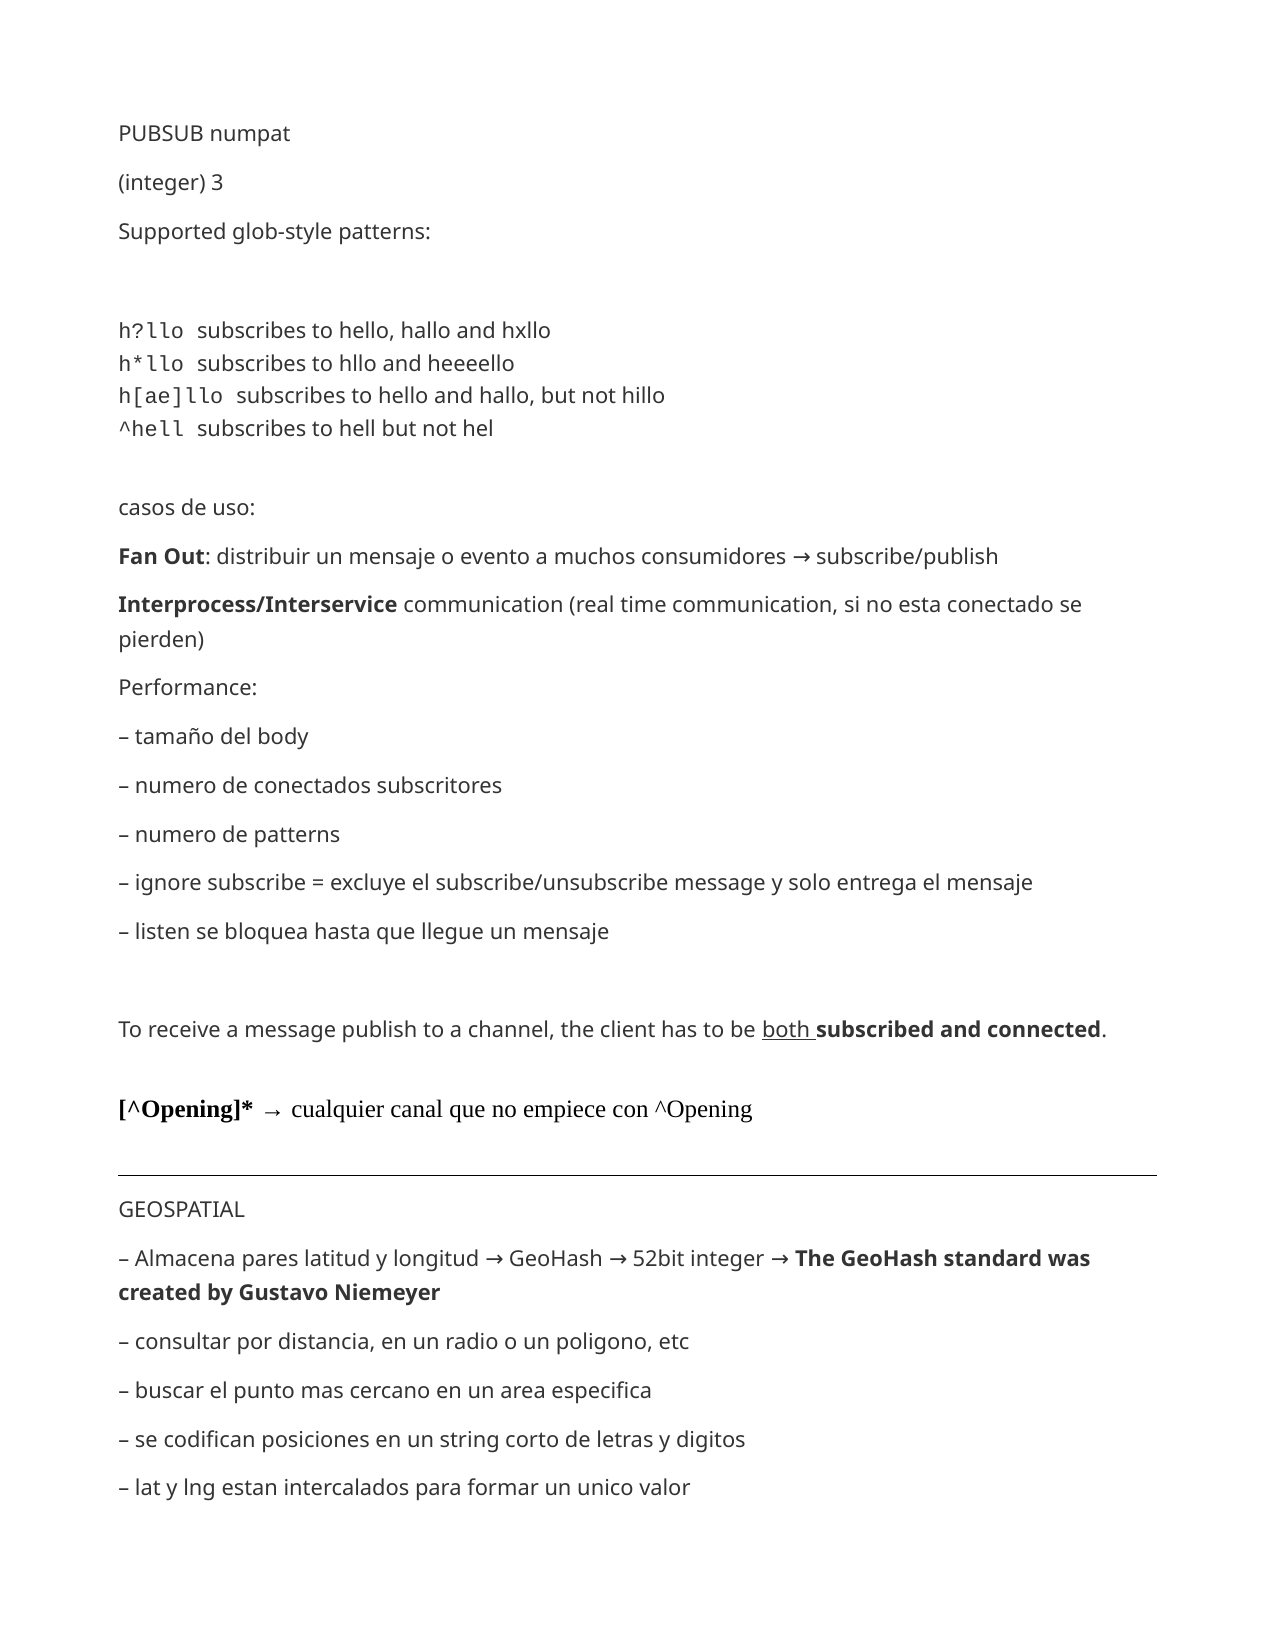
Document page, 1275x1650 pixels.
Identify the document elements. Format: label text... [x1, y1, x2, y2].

text Fan Out: distribuir un mensaje o evento a muchos consumidores → subscribe/publish [118, 541, 1157, 571]
text PUBSUB numpat [118, 118, 1157, 148]
text Performance: [118, 672, 1157, 702]
text casos de uso: [118, 492, 1157, 522]
text Supported glob-style patterns: [118, 216, 1157, 245]
text Interprocess/Interservice communication (real time communication, si no esta conectado se pierden) [118, 589, 1157, 653]
text – numero de conectados subscritores [118, 770, 1157, 800]
text – lat y lng estan intercalados para formar un unico valor [118, 1472, 1157, 1502]
text – se codifican posiciones en un string corto de letras y digitos [118, 1424, 1157, 1453]
text ^hell subscribes to hell but not hel [118, 410, 1157, 443]
text h*llo subscribes to hllo and heeeello [118, 345, 1157, 378]
text h?llo subscribes to hello, hallo and hxllo [118, 312, 1157, 345]
text h[ae]llo subscribes to hello and hallo, but not hillo [118, 378, 1157, 410]
text To receive a message publish to a channel, the client has to be both subscribed and connected. [118, 1014, 1157, 1043]
text – consultar por distancia, en un radio o un poligono, etc [118, 1326, 1157, 1356]
text (integer) 3 [118, 167, 1157, 197]
text [^Opening]* → cualquier canal que no empiece con ^Opening [118, 1094, 1157, 1122]
text – ignore subscribe = excluye el subscribe/unsubscribe message y solo entrega el mensaje [118, 867, 1157, 897]
text – Almacena pares latitud y longitud → GeoHash → 52bit integer → The GeoHash standard was created by Gustavo Niemeyer [118, 1243, 1157, 1307]
text GEOSPATIAL [118, 1194, 1157, 1224]
text – tamaño del body [118, 721, 1157, 751]
text – numero de patterns [118, 819, 1157, 848]
text – buscar el punto mas cercano en un area especifica [118, 1375, 1157, 1405]
text – listen se bloquea hasta que llegue un mensaje [118, 916, 1157, 946]
